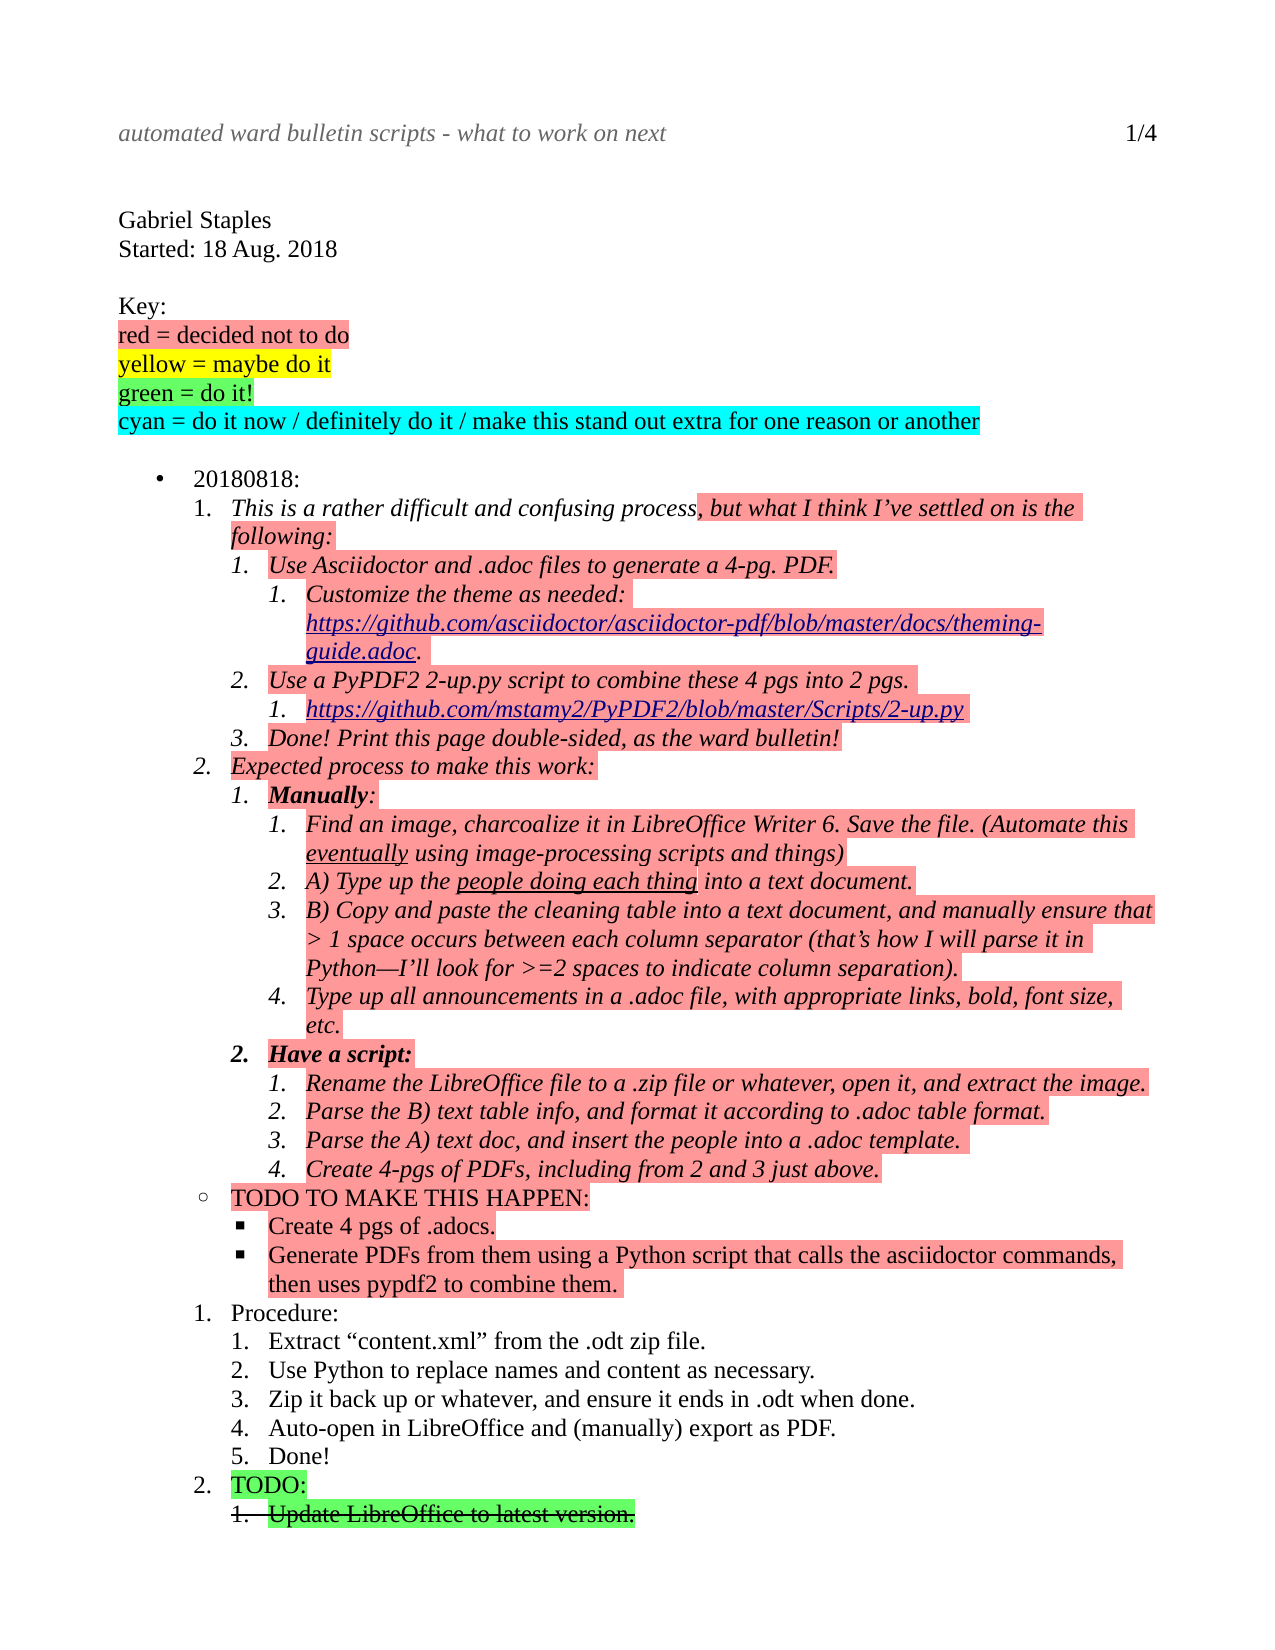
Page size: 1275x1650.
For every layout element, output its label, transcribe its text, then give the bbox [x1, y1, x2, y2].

list 20180818: [156, 464, 1157, 493]
text Key: [118, 291, 1157, 320]
list Procedure: [193, 1298, 1157, 1326]
list Auto-open in LibreOffice and (manually) export as PDF. [231, 1413, 1157, 1441]
text red = decided not to do [118, 320, 1157, 349]
list Expected process to make this work: [193, 751, 1157, 780]
list Have a script: [231, 1039, 1157, 1068]
list Update LibreOffice to latest version. [231, 1499, 1157, 1528]
list Zip it back up or whatever, and ensure it ends in .odt when done. [231, 1384, 1157, 1413]
list TODO TO MAKE THIS HAPPEN: [193, 1183, 1157, 1211]
list Customize the theme as needed: https://github.com/asciidoctor/asciidoctor-pdf/blob/master/docs/theming-guide.adoc. [268, 579, 1157, 665]
list https://github.com/mstamy2/PyPDF2/blob/master/Scripts/2-up.py [268, 694, 1157, 723]
list Done! [231, 1441, 1157, 1470]
text green = do it! [118, 378, 1157, 406]
list Use a PyPDF2 2-up.py script to combine these 4 pgs into 2 pgs. [231, 665, 1157, 694]
list This is a rather difficult and confusing process, but what I think I’ve settled on is the following: [193, 493, 1157, 550]
list Use Python to replace names and content as necessary. [231, 1355, 1157, 1384]
list Create 4-pgs of PDFs, including from 2 and 3 just above. [268, 1154, 1157, 1183]
list Use Asciidoctor and .adoc files to generate a 4-pg. PDF. [231, 550, 1157, 579]
list Done! Print this page double-sided, as the ward bulletin! [231, 723, 1157, 751]
list B) Copy and paste the cleaning table into a text document, and manually ensure that > 1 space occurs between each column separator (that’s how I will parse it in Python—I’ll look for >=2 spaces to indicate column separation). [268, 895, 1157, 981]
list Find an image, charcoalize it in LibreOffice Writer 6. Save the file. (Automate this eventually using image-processing scripts and things) [268, 809, 1157, 866]
list TODO: [193, 1470, 1157, 1499]
list Type up all announcements in a .adoc file, with appropriate links, bold, font size, etc. [268, 981, 1157, 1039]
list Generate PDFs from them using a Python script that calls the asciidoctor commands, then uses pypdf2 to combine them. [231, 1240, 1157, 1298]
text Started: 18 Aug. 2018 [118, 234, 1157, 263]
text yellow = maybe do it [118, 349, 1157, 378]
list Rename the LibreOffice file to a .zip file or whatever, open it, and extract the image. [268, 1068, 1157, 1096]
list A) Type up the people doing each thing into a text document. [268, 866, 1157, 895]
list Parse the B) text table info, and format it according to .adoc table format. [268, 1096, 1157, 1125]
text Gabriel Staples [118, 205, 1157, 234]
list Create 4 pgs of .adocs. [231, 1211, 1157, 1240]
text cyan = do it now / definitely do it / make this stand out extra for one reason or another [118, 406, 1157, 435]
list Parse the A) text doc, and insert the people into a .adoc template. [268, 1125, 1157, 1154]
list Extract “content.xml” from the .odt zip file. [231, 1326, 1157, 1355]
list Manually: [231, 780, 1157, 809]
